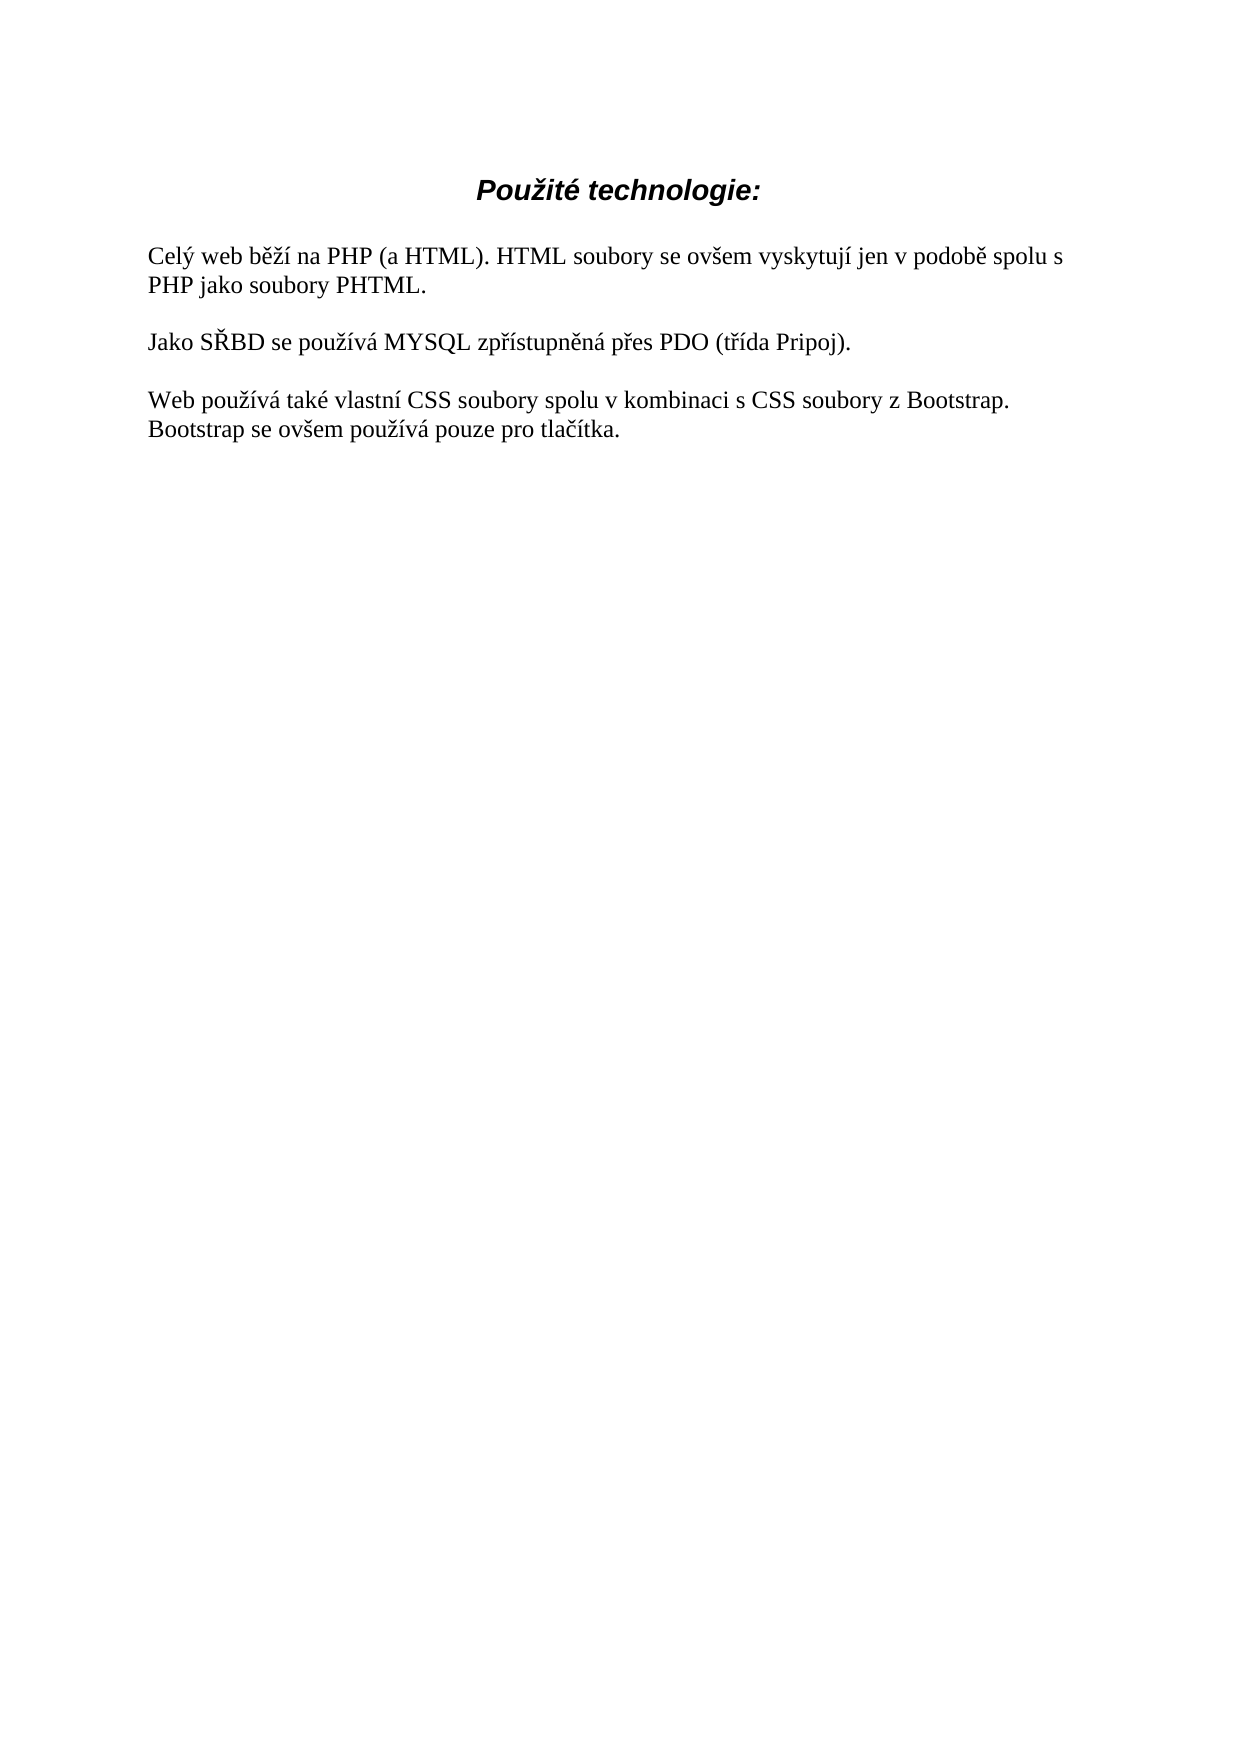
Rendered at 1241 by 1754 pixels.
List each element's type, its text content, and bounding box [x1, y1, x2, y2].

subtitle Použité technologie: [148, 173, 1093, 206]
text Jako SŘBD se používá MYSQL zpřístupněná přes PDO (třída Pripoj). [148, 327, 1093, 356]
text Web používá také vlastní CSS soubory spolu v kombinaci s CSS soubory z Bootstrap. Bootstrap se ovšem používá pouze pro tlačítka. [148, 385, 1093, 442]
text Celý web běží na PHP (a HTML). HTML soubory se ovšem vyskytují jen v podobě spolu s PHP jako soubory PHTML. [148, 241, 1093, 299]
